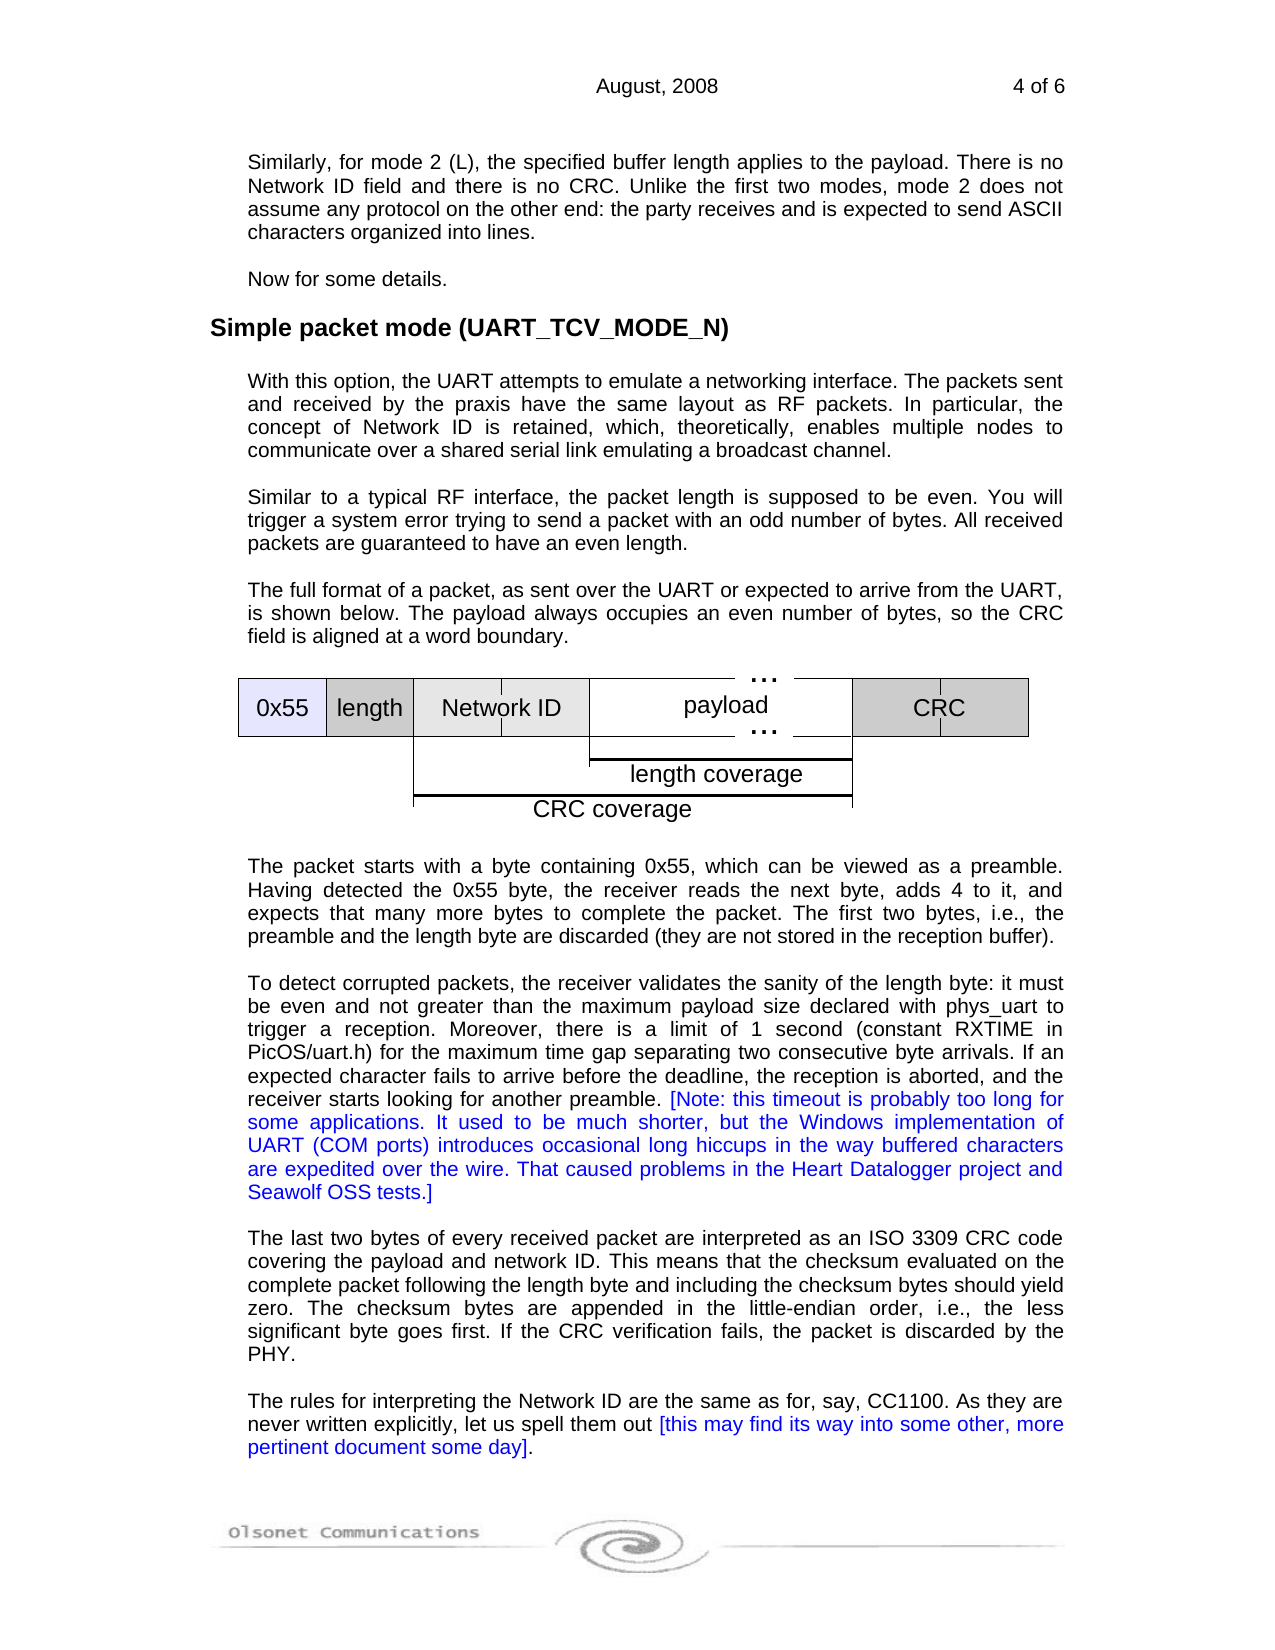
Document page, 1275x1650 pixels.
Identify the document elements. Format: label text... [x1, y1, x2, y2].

text Now for some details. [247, 267, 1065, 290]
text The full format of a packet, as sent over the UART or expected to arrive from the UART, is shown below. The payload always occupies an even number of bytes, so the CRC field is aligned at a word boundary. [247, 578, 1065, 648]
text Similar to a typical RF interface, the packet length is supposed to be even. You will trigger a system error trying to send a packet with an odd number of bytes. All received packets are guaranteed to have an even length. [247, 486, 1065, 555]
text Similarly, for mode 2 (L), the specified buffer length applies to the payload. There is no Network ID field and there is no CRC. Unlike the first two modes, mode 2 does not assume any protocol on the other end: the party receives and is expected to send ASCII characters organized into lines. [247, 151, 1065, 244]
text The packet starts with a byte containing 0x55, which can be viewed as a preamble. Having detected the 0x55 byte, the receiver reads the next byte, adds 4 to it, and expects that many more bytes to complete the packet. The first two bytes, i.e., the preamble and the length byte are discarded (they are not stored in the reception buffer). [247, 855, 1065, 948]
text To detect corrupted packets, the receiver validates the sanity of the length byte: it must be even and not greater than the maximum payload size declared with phys_uart to trigger a reception. Moreover, there is a limit of 1 second (constant RXTIME in PicOS/uart.h) for the maximum time gap separating two consecutive byte arrivals. If an expected character fails to arrive before the deadline, the reception is aborted, and the receiver starts looking for another preamble. [Note: this timeout is probably too long for some applications. It used to be much shorter, but the Windows implementation of UART (COM ports) introduces occasional long hiccups in the way buffered characters are expedited over the wire. That caused problems in the Heart Datalogger project and Seawolf OSS tests.] [247, 971, 1065, 1203]
text The last two bytes of every received packet are interpreted as an ISO 3309 CRC code covering the payload and network ID. This means that the checksum evaluated on the complete packet following the length byte and including the checksum bytes should yield zero. The checksum bytes are appended in the little-endian order, i.e., the less significant byte goes first. If the CRC verification fails, the packet is discarded by the PHY. [247, 1227, 1065, 1366]
text The rules for interpreting the Network ID are the same as for, say, CC1100. As they are never written explicitly, let us spell them out [this may find its way into some other, more pertinent document some day]. [247, 1389, 1065, 1459]
text With this option, the UART attempts to emulate a networking interface. The packets sent and received by the praxis have the same layout as RF packets. In particular, the concept of Network ID is retained, which, theoretically, enables multiple nodes to communicate over a shared serial link emulating a broadcast channel. [247, 369, 1065, 462]
subtitle Simple packet mode (UART_TCV_MODE_N) [210, 313, 1065, 341]
picture [210, 1504, 1065, 1596]
